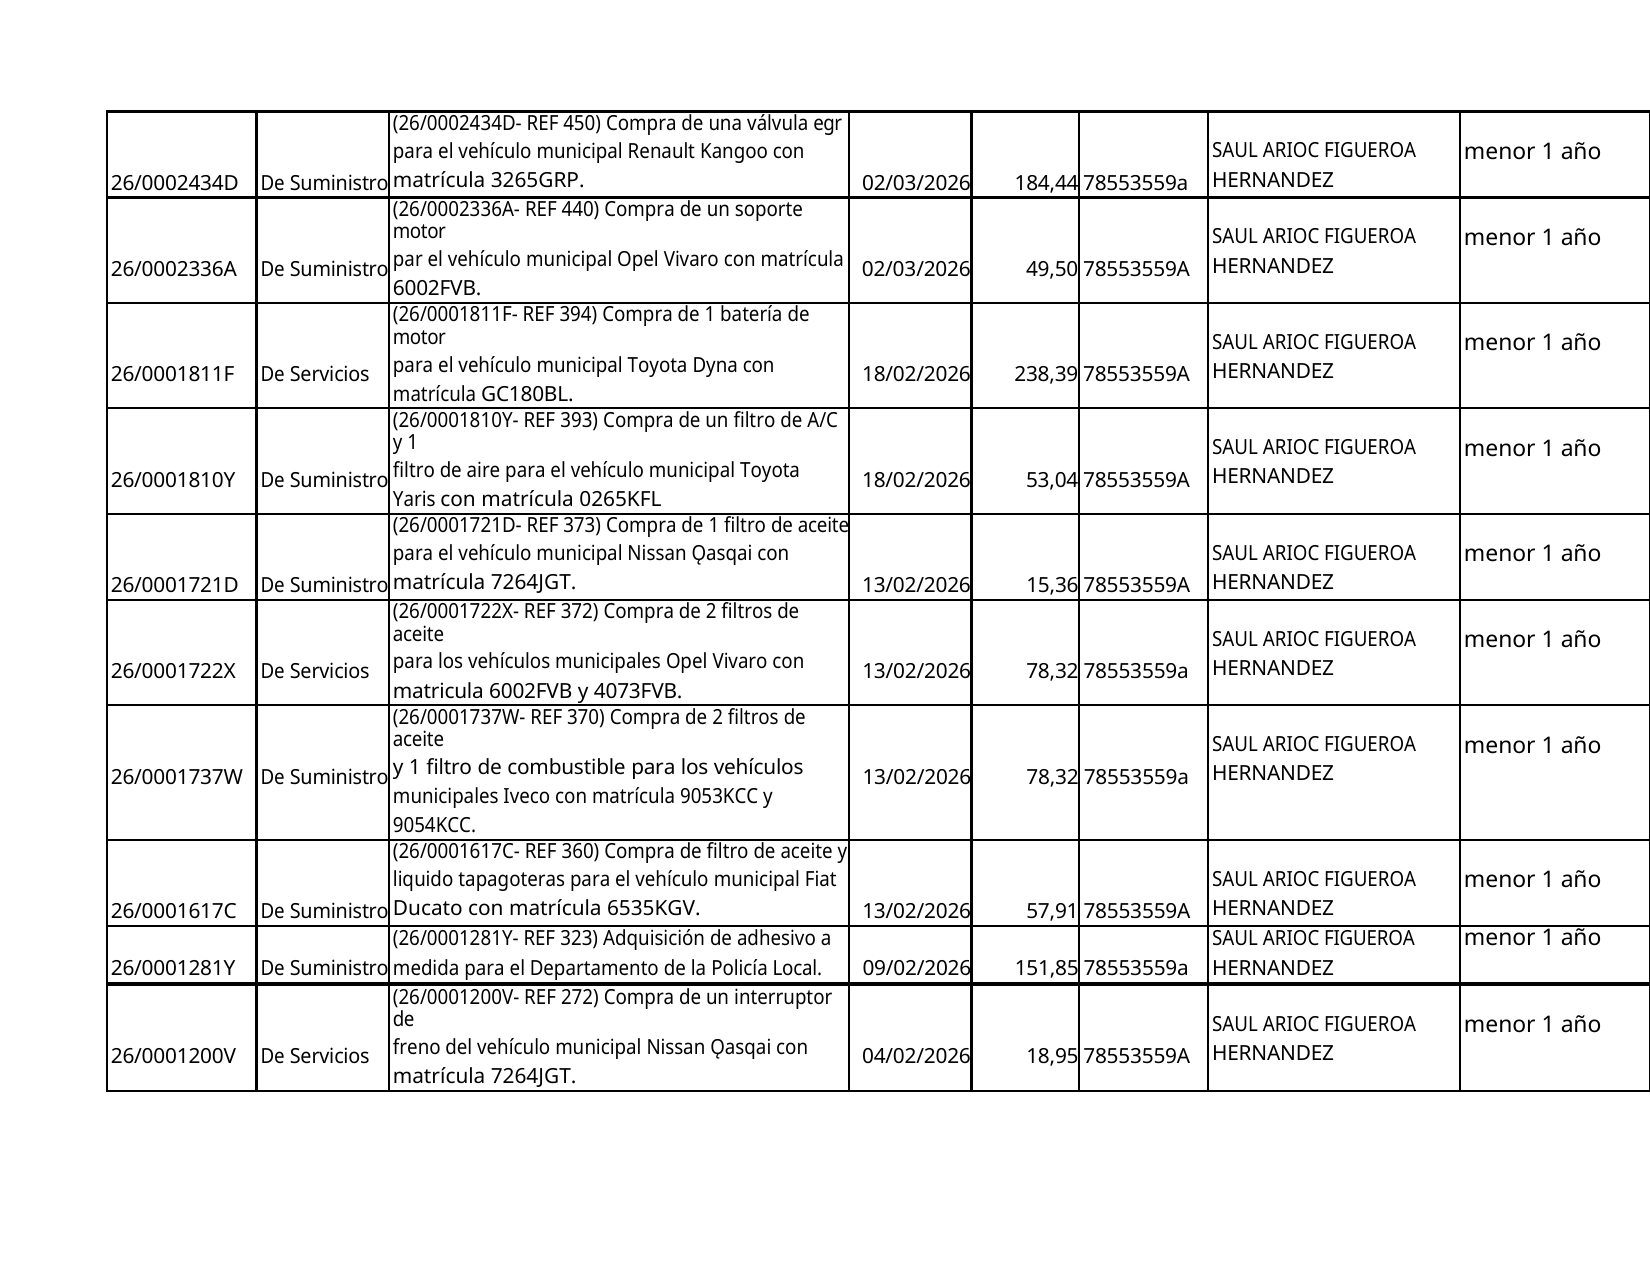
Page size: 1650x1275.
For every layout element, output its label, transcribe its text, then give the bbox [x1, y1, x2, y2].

table_cell (26/0002336A- REF 440) Compra de un soporte motor par el vehículo municipal Opel Vivaro con matrícula 6002FVB. [390, 199, 848, 302]
table_cell (26/0001722X- REF 372) Compra de 2 filtros de aceite para los vehículos municipales Opel Vivaro con matricula 6002FVB y 4073FVB. [390, 601, 848, 704]
table_header (26/0001200V- REF 272) Compra de un interruptor de freno del vehículo municipal Nissan Ǫasqai con matrícula 7264JGT. [390, 986, 848, 1089]
table_cell 49,50 [973, 199, 1078, 302]
table_cell menor 1 año [1461, 841, 1649, 925]
table_cell SAUL ARIOC FIGUEROA HERNANDEZ [1209, 515, 1459, 599]
table_cell 78553559A [1080, 515, 1207, 599]
table_cell De Suministro [258, 841, 388, 925]
table_header De Servicios [258, 986, 388, 1089]
table_cell menor 1 año [1461, 113, 1649, 196]
table_cell 13/02/2026 [850, 706, 970, 839]
table_cell 78553559a [1080, 113, 1207, 196]
table_cell (26/0001281Y- REF 323) Adquisición de adhesivo a medida para el Departamento de la Policía Local. [390, 927, 848, 982]
table_cell SAUL ARIOC FIGUEROA HERNANDEZ [1209, 113, 1459, 196]
table_cell menor 1 año [1461, 706, 1649, 839]
table_cell 53,04 [973, 409, 1078, 513]
table_cell 26/0001737W [108, 706, 255, 839]
table_cell (26/0001811F- REF 394) Compra de 1 batería de motor para el vehículo municipal Toyota Dyna con matrícula GC180BL. [390, 304, 848, 407]
table_cell 78553559A [1080, 304, 1207, 407]
table_cell 26/0001810Y [108, 409, 255, 513]
table_cell 26/0002434D [108, 113, 255, 196]
table_header menor 1 año [1461, 986, 1649, 1089]
table_cell 78553559A [1080, 841, 1207, 925]
table_cell 78553559a [1080, 706, 1207, 839]
table_cell 09/02/2026 [850, 927, 970, 982]
table_cell 78553559A [1080, 409, 1207, 513]
table_cell 26/0002336A [108, 199, 255, 302]
table_cell SAUL ARIOC FIGUEROA HERNANDEZ [1209, 706, 1459, 839]
table_cell 18/02/2026 [850, 304, 970, 407]
table_cell menor 1 año [1461, 601, 1649, 704]
table_cell SAUL ARIOC FIGUEROA HERNANDEZ [1209, 409, 1459, 513]
table_cell De Suministro [258, 199, 388, 302]
table_cell menor 1 año [1461, 304, 1649, 407]
table_header 78553559A [1080, 986, 1207, 1089]
table_cell menor 1 año [1461, 515, 1649, 599]
table_cell (26/0002434D- REF 450) Compra de una válvula egr para el vehículo municipal Renault Kangoo con matrícula 3265GRP. [390, 113, 848, 196]
table_cell 15,36 [973, 515, 1078, 599]
table_cell (26/0001721D- REF 373) Compra de 1 filtro de aceite para el vehículo municipal Nissan Ǫasqai con matrícula 7264JGT. [390, 515, 848, 599]
table_cell 184,44 [973, 113, 1078, 196]
table_cell 78553559A [1080, 199, 1207, 302]
table_cell 13/02/2026 [850, 841, 970, 925]
table_cell SAUL ARIOC FIGUEROA HERNANDEZ [1209, 601, 1459, 704]
table_cell 02/03/2026 [850, 199, 970, 302]
table_cell De Suministro [258, 927, 388, 982]
table_cell SAUL ARIOC FIGUEROA HERNANDEZ [1209, 199, 1459, 302]
table_cell SAUL ARIOC FIGUEROA HERNANDEZ [1209, 304, 1459, 407]
table_cell menor 1 año [1461, 409, 1649, 513]
table_cell 151,85 [973, 927, 1078, 982]
table_cell SAUL ARIOC FIGUEROA HERNANDEZ [1209, 927, 1459, 982]
table_cell 78553559a [1080, 601, 1207, 704]
table_cell 26/0001281Y [108, 927, 255, 982]
table_cell 26/0001721D [108, 515, 255, 599]
table_cell De Servicios [258, 304, 388, 407]
table_header SAUL ARIOC FIGUEROA HERNANDEZ [1209, 986, 1459, 1089]
table_header 26/0001200V [108, 986, 255, 1089]
table_cell 02/03/2026 [850, 113, 970, 196]
table_cell 26/0001617C [108, 841, 255, 925]
table_cell 78,32 [973, 706, 1078, 839]
table_header 04/02/2026 [850, 986, 970, 1089]
table_cell 13/02/2026 [850, 601, 970, 704]
table_cell 13/02/2026 [850, 515, 970, 599]
table_cell 78,32 [973, 601, 1078, 704]
table_cell De Suministro [258, 515, 388, 599]
table_cell 78553559a [1080, 927, 1207, 982]
table_cell (26/0001810Y- REF 393) Compra de un filtro de A/C y 1 filtro de aire para el vehículo municipal Toyota Yaris con matrícula 0265KFL [390, 409, 848, 513]
table_cell 57,91 [973, 841, 1078, 925]
table_cell (26/0001617C- REF 360) Compra de filtro de aceite y liquido tapagoteras para el vehículo municipal Fiat Ducato con matrícula 6535KGV. [390, 841, 848, 925]
table_cell De Suministro [258, 409, 388, 513]
table_cell 26/0001722X [108, 601, 255, 704]
table_cell menor 1 año [1461, 199, 1649, 302]
table_cell menor 1 año [1461, 927, 1649, 982]
table_header 18,95 [973, 986, 1078, 1089]
table_cell De Servicios [258, 601, 388, 704]
table_cell SAUL ARIOC FIGUEROA HERNANDEZ [1209, 841, 1459, 925]
table_cell 18/02/2026 [850, 409, 970, 513]
table_cell 238,39 [973, 304, 1078, 407]
table_cell De Suministro [258, 113, 388, 196]
table_cell 26/0001811F [108, 304, 255, 407]
table_cell De Suministro [258, 706, 388, 839]
table_cell (26/0001737W- REF 370) Compra de 2 filtros de aceite y 1 filtro de combustible para los vehículos municipales Iveco con matrícula 9053KCC y 9054KCC. [390, 706, 848, 839]
